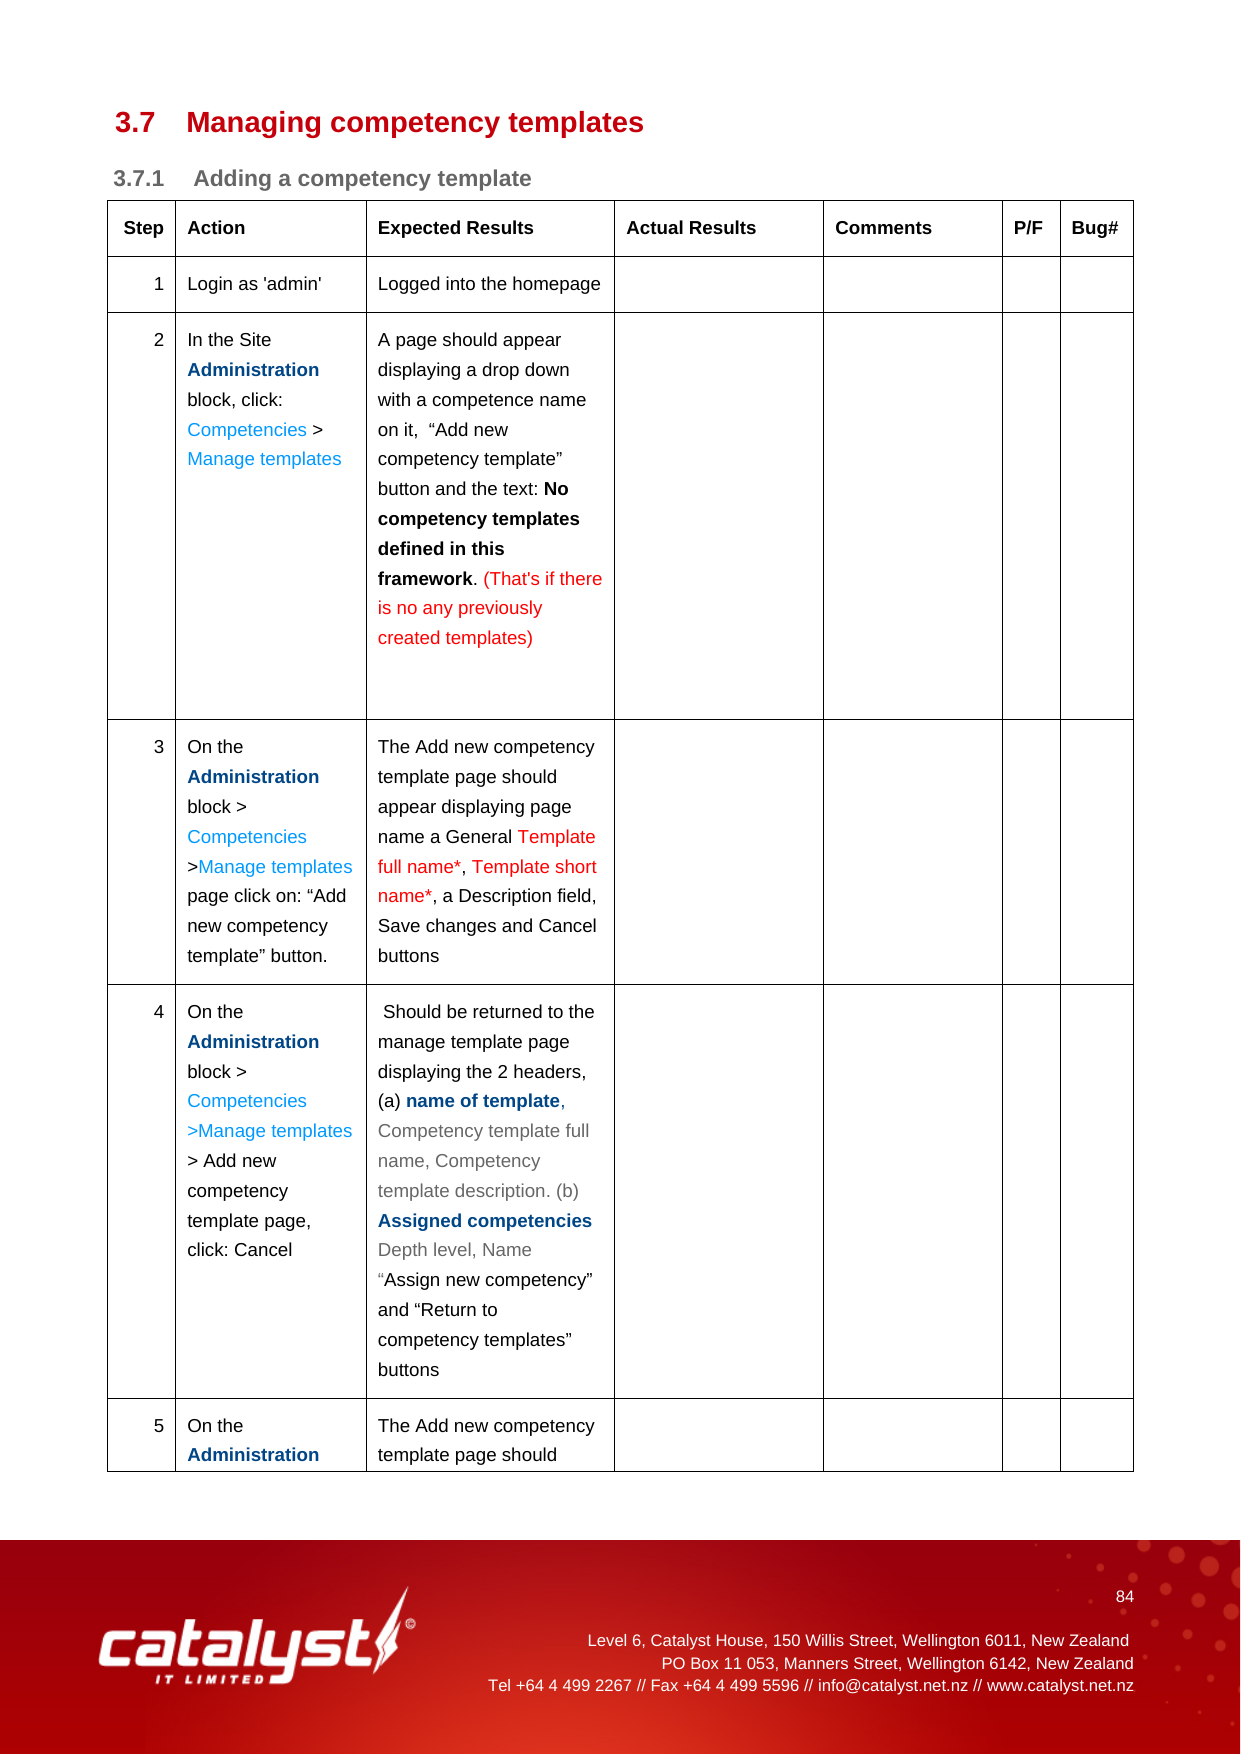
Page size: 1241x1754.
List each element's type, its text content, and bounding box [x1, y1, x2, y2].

table_cell [615, 720, 823, 984]
table_cell [615, 313, 823, 719]
table_cell The Add new competency template page should [367, 1399, 614, 1471]
table_cell On the Administration block > Competencies >Manage templates page click on: “Add new competency template” button. [176, 720, 366, 984]
table_header Step [108, 201, 175, 256]
table_cell [1003, 313, 1060, 719]
table_cell Should be returned to the manage template page displaying the 2 headers, (a) name of template, Competency template full name, Competency template description. (b) Assigned competencies Depth level, Name “Assign new competency” and “Return to competency templates” buttons [367, 985, 614, 1397]
table_cell [824, 1399, 1002, 1471]
table_cell [1003, 257, 1060, 312]
table_cell [824, 313, 1002, 719]
table_cell 5 [108, 1399, 175, 1471]
table_header Action [176, 201, 366, 256]
table_cell Logged into the homepage [367, 257, 614, 312]
table_header Expected Results [367, 201, 614, 256]
table_cell [615, 257, 823, 312]
table_cell On the Administration block > Competencies >Manage templates > Add new competency template page, click: Cancel [176, 985, 366, 1397]
table_cell [1003, 1399, 1060, 1471]
table_cell [1003, 985, 1060, 1397]
table_cell [824, 720, 1002, 984]
table_cell [824, 257, 1002, 312]
table_cell The Add new competency template page should appear displaying page name a General Template full name*, Template short name*, a Description field, Save changes and Cancel buttons [367, 720, 614, 984]
table_cell [1061, 1399, 1133, 1471]
table_cell [1061, 313, 1133, 719]
table_cell On the Administration [176, 1399, 366, 1471]
table_cell [615, 985, 823, 1397]
table_cell [1003, 720, 1060, 984]
table_cell 3 [108, 720, 175, 984]
table_cell [1061, 985, 1133, 1397]
table_cell [615, 1399, 823, 1471]
picture [0, 1540, 1241, 1754]
table_cell Login as 'admin' [176, 257, 366, 312]
table_header Bug# [1061, 201, 1133, 256]
table_cell [824, 985, 1002, 1397]
table_header Comments [824, 201, 1002, 256]
table_cell 2 [108, 313, 175, 719]
table_header P/F [1003, 201, 1060, 256]
table_cell 4 [108, 985, 175, 1397]
table_cell 1 [108, 257, 175, 312]
subtitle Adding a competency template [107, 165, 1103, 191]
table_cell [1061, 720, 1133, 984]
table_header Actual Results [615, 201, 823, 256]
table_cell In the Site Administration block, click: Competencies > Manage templates [176, 313, 366, 719]
table_cell [1061, 257, 1133, 312]
table_cell A page should appear displaying a drop down with a competence name on it, “Add new competency template” button and the text: No competency templates defined in this framework. (That's if there is no any previously created templates) [367, 313, 614, 719]
subtitle Managing competency templates [107, 106, 1103, 139]
